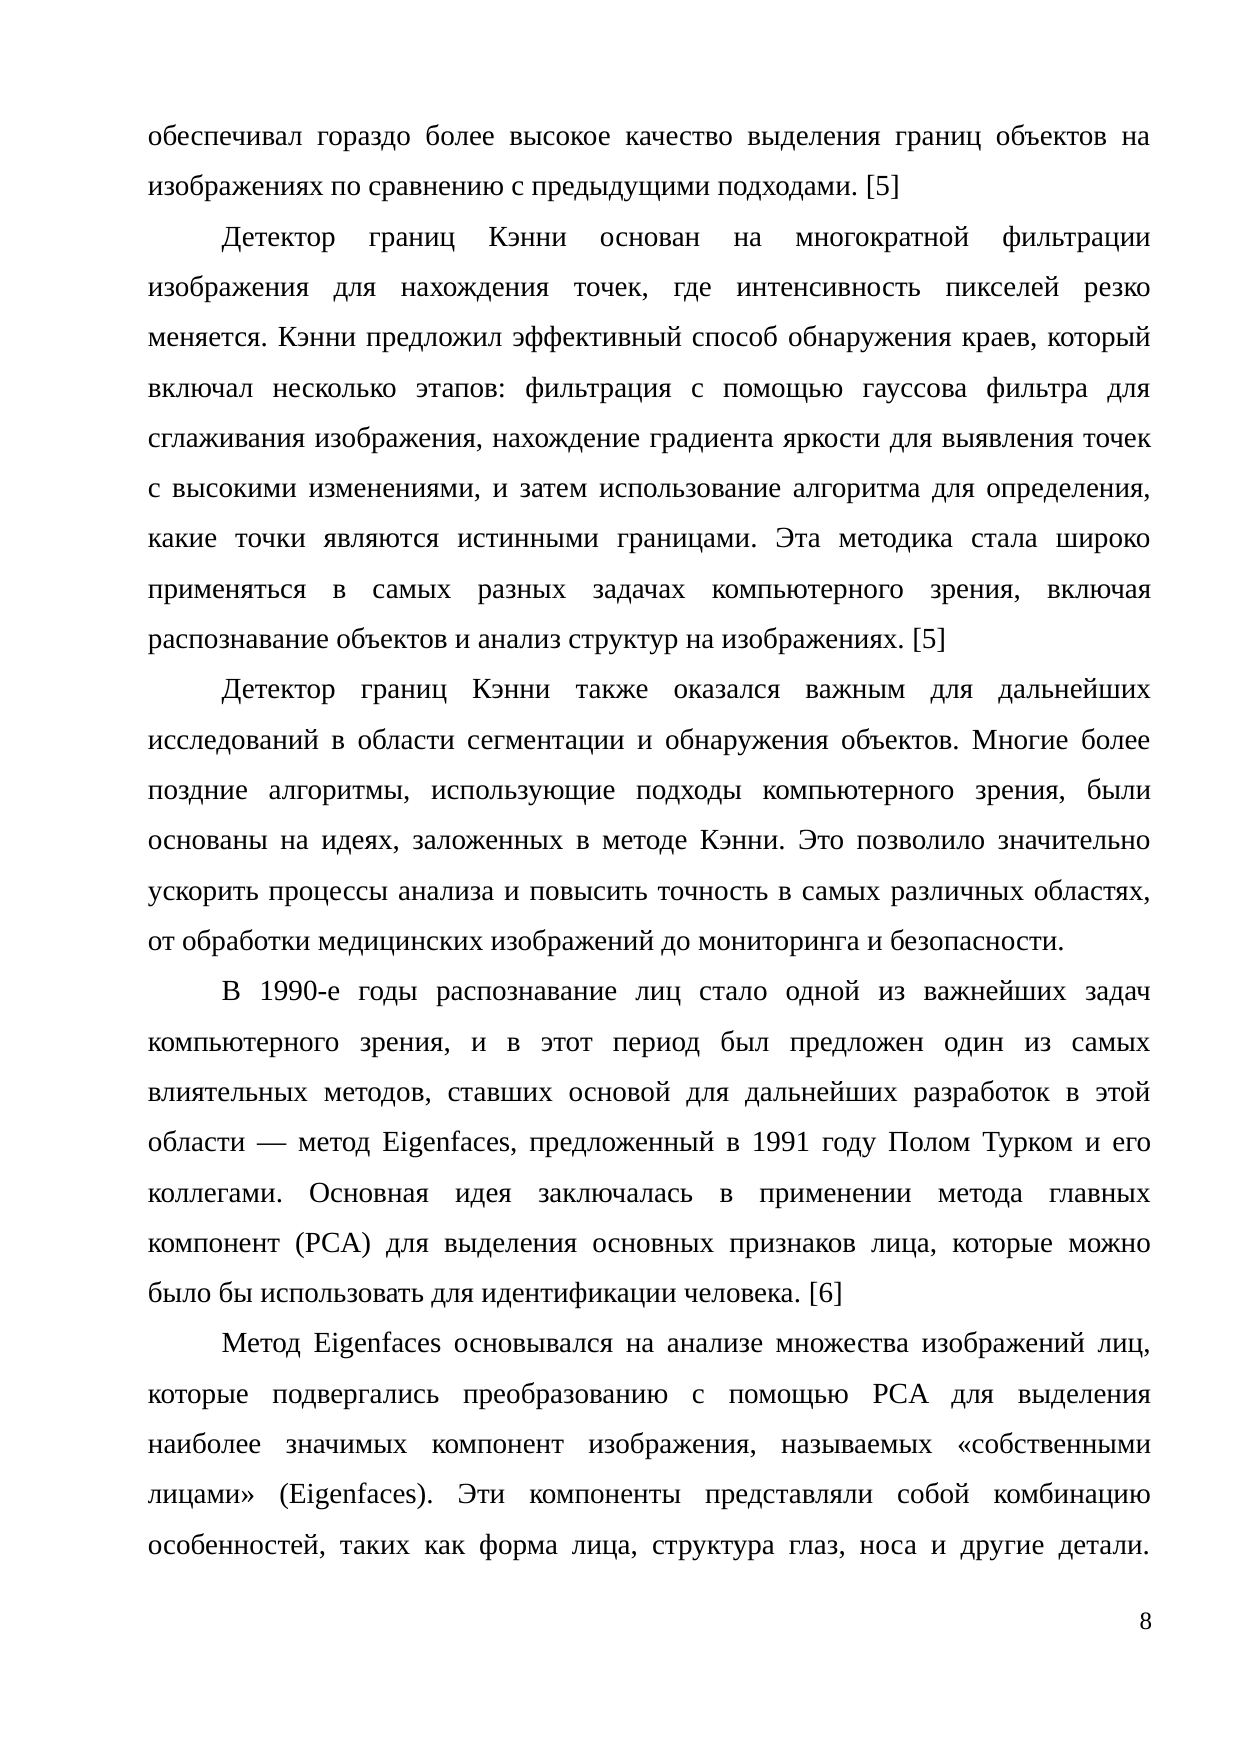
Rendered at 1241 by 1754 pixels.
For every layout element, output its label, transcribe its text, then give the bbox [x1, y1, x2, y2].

text обеспечивал гораздо более высокое качество выделения границ объектов на изображениях по сравнению с предыдущими подходами. [5] [148, 118, 1152, 202]
text Метод Eigenfaces основывался на анализе множества изображений лиц, которые подвергались преобразованию с помощью PCA для выделения наиболее значимых компонент изображения, называемых «собственными лицами» (Eigenfaces). Эти компоненты представляли собой комбинацию особенностей, таких как форма лица, структура глаз, носа и другие детали. [148, 1326, 1152, 1560]
text Детектор границ Кэнни основан на многократной фильтрации изображения для нахождения точек, где интенсивность пикселей резко меняется. Кэнни предложил эффективный способ обнаружения краев, который включал несколько этапов: фильтрация с помощью гауссова фильтра для сглаживания изображения, нахождение градиента яркости для выявления точек с высокими изменениями, и затем использование алгоритма для определения, какие точки являются истинными границами. Эта методика стала широко применяться в самых разных задачах компьютерного зрения, включая распознавание объектов и анализ структур на изображениях. [5] [148, 219, 1152, 655]
text В 1990-е годы распознавание лиц стало одной из важнейших задач компьютерного зрения, и в этот период был предложен один из самых влиятельных методов, ставших основой для дальнейших разработок в этой области — метод Eigenfaces, предложенный в 1991 году Полом Турком и его коллегами. Основная идея заключалась в применении метода главных компонент (PCA) для выделения основных признаков лица, которые можно было бы использовать для идентификации человека. [6] [148, 973, 1152, 1309]
text Детектор границ Кэнни также оказался важным для дальнейших исследований в области сегментации и обнаружения объектов. Многие более поздние алгоритмы, использующие подходы компьютерного зрения, были основаны на идеях, заложенных в методе Кэнни. Это позволило значительно ускорить процессы анализа и повысить точность в самых различных областях, от обработки медицинских изображений до мониторинга и безопасности. [148, 672, 1152, 957]
